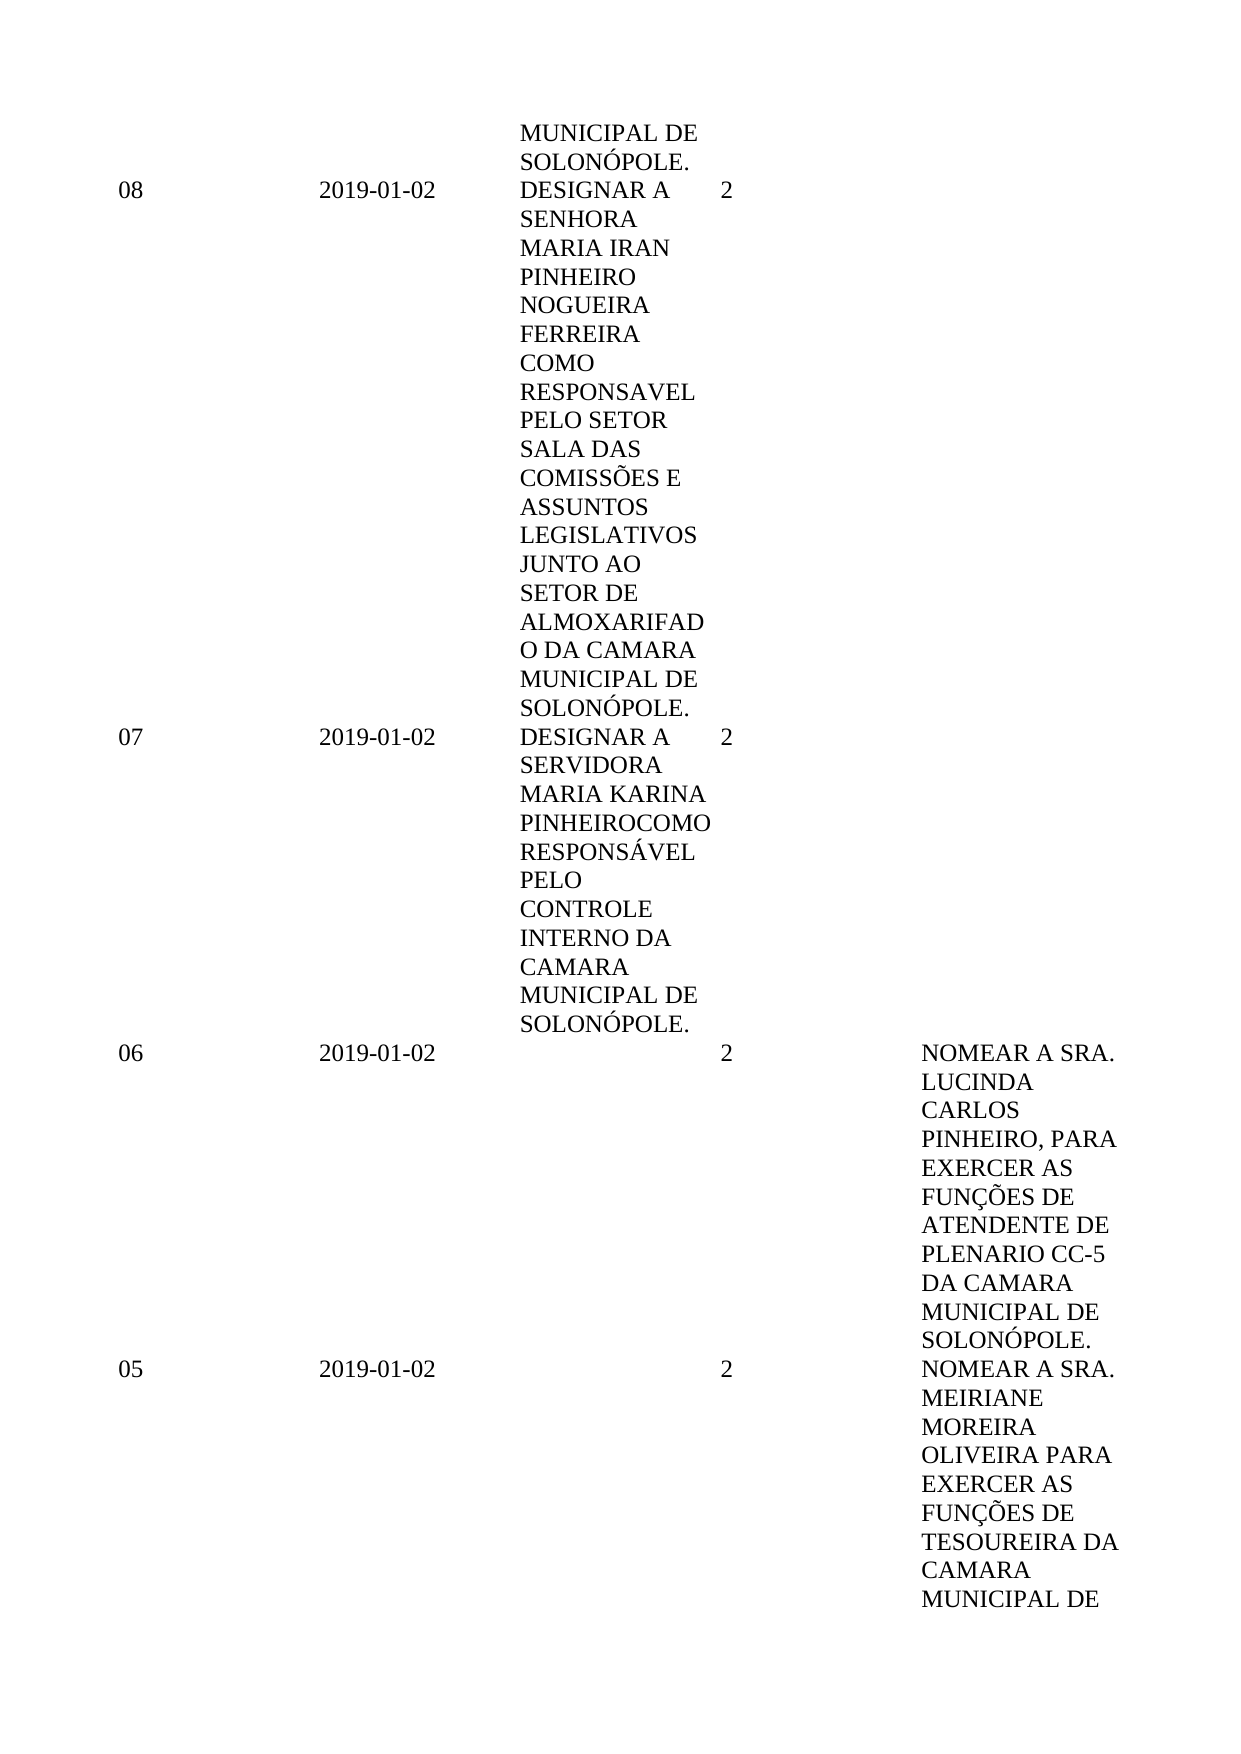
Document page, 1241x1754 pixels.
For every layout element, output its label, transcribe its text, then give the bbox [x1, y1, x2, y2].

table_cell 2 [720, 1038, 921, 1354]
table_cell 2 [720, 1354, 921, 1613]
table_cell [520, 1038, 720, 1354]
table_cell NOMEAR A SRA. LUCINDA CARLOS PINHEIRO, PARA EXERCER AS FUNÇÕES DE ATENDENTE DE PLENARIO CC-5 DA CAMARA MUNICIPAL DE SOLONÓPOLE. [921, 1038, 1122, 1354]
table_cell NOMEAR A SRA. MEIRIANE MOREIRA OLIVEIRA PARA EXERCER AS FUNÇÕES DE TESOUREIRA DA CAMARA MUNICIPAL DE [921, 1354, 1122, 1613]
table_cell MUNICIPAL DE SOLONÓPOLE. [520, 118, 720, 176]
table_cell [720, 118, 921, 176]
table_cell [520, 1354, 720, 1613]
table_cell [921, 118, 1122, 176]
table_cell 2019-01-02 [319, 722, 519, 1038]
table_cell [319, 118, 519, 176]
table_cell [921, 176, 1122, 722]
table_cell 2 [720, 722, 921, 1038]
table_cell [921, 722, 1122, 1038]
table_cell 05 [118, 1354, 319, 1613]
table_cell 06 [118, 1038, 319, 1354]
table_cell 2019-01-02 [319, 1354, 519, 1613]
table_cell DESIGNAR A SENHORA MARIA IRAN PINHEIRO NOGUEIRA FERREIRA COMO RESPONSAVEL PELO SETOR SALA DAS COMISSÕES E ASSUNTOS LEGISLATIVOS JUNTO AO SETOR DE ALMOXARIFADO DA CAMARA MUNICIPAL DE SOLONÓPOLE. [520, 176, 720, 722]
table_cell 2019-01-02 [319, 1038, 519, 1354]
table_cell 08 [118, 176, 319, 722]
table_cell DESIGNAR A SERVIDORA MARIA KARINA PINHEIROCOMO RESPONSÁVEL PELO CONTROLE INTERNO DA CAMARA MUNICIPAL DE SOLONÓPOLE. [520, 722, 720, 1038]
table_cell 2019-01-02 [319, 176, 519, 722]
table_cell 2 [720, 176, 921, 722]
table_cell 07 [118, 722, 319, 1038]
table_cell [118, 118, 319, 176]
